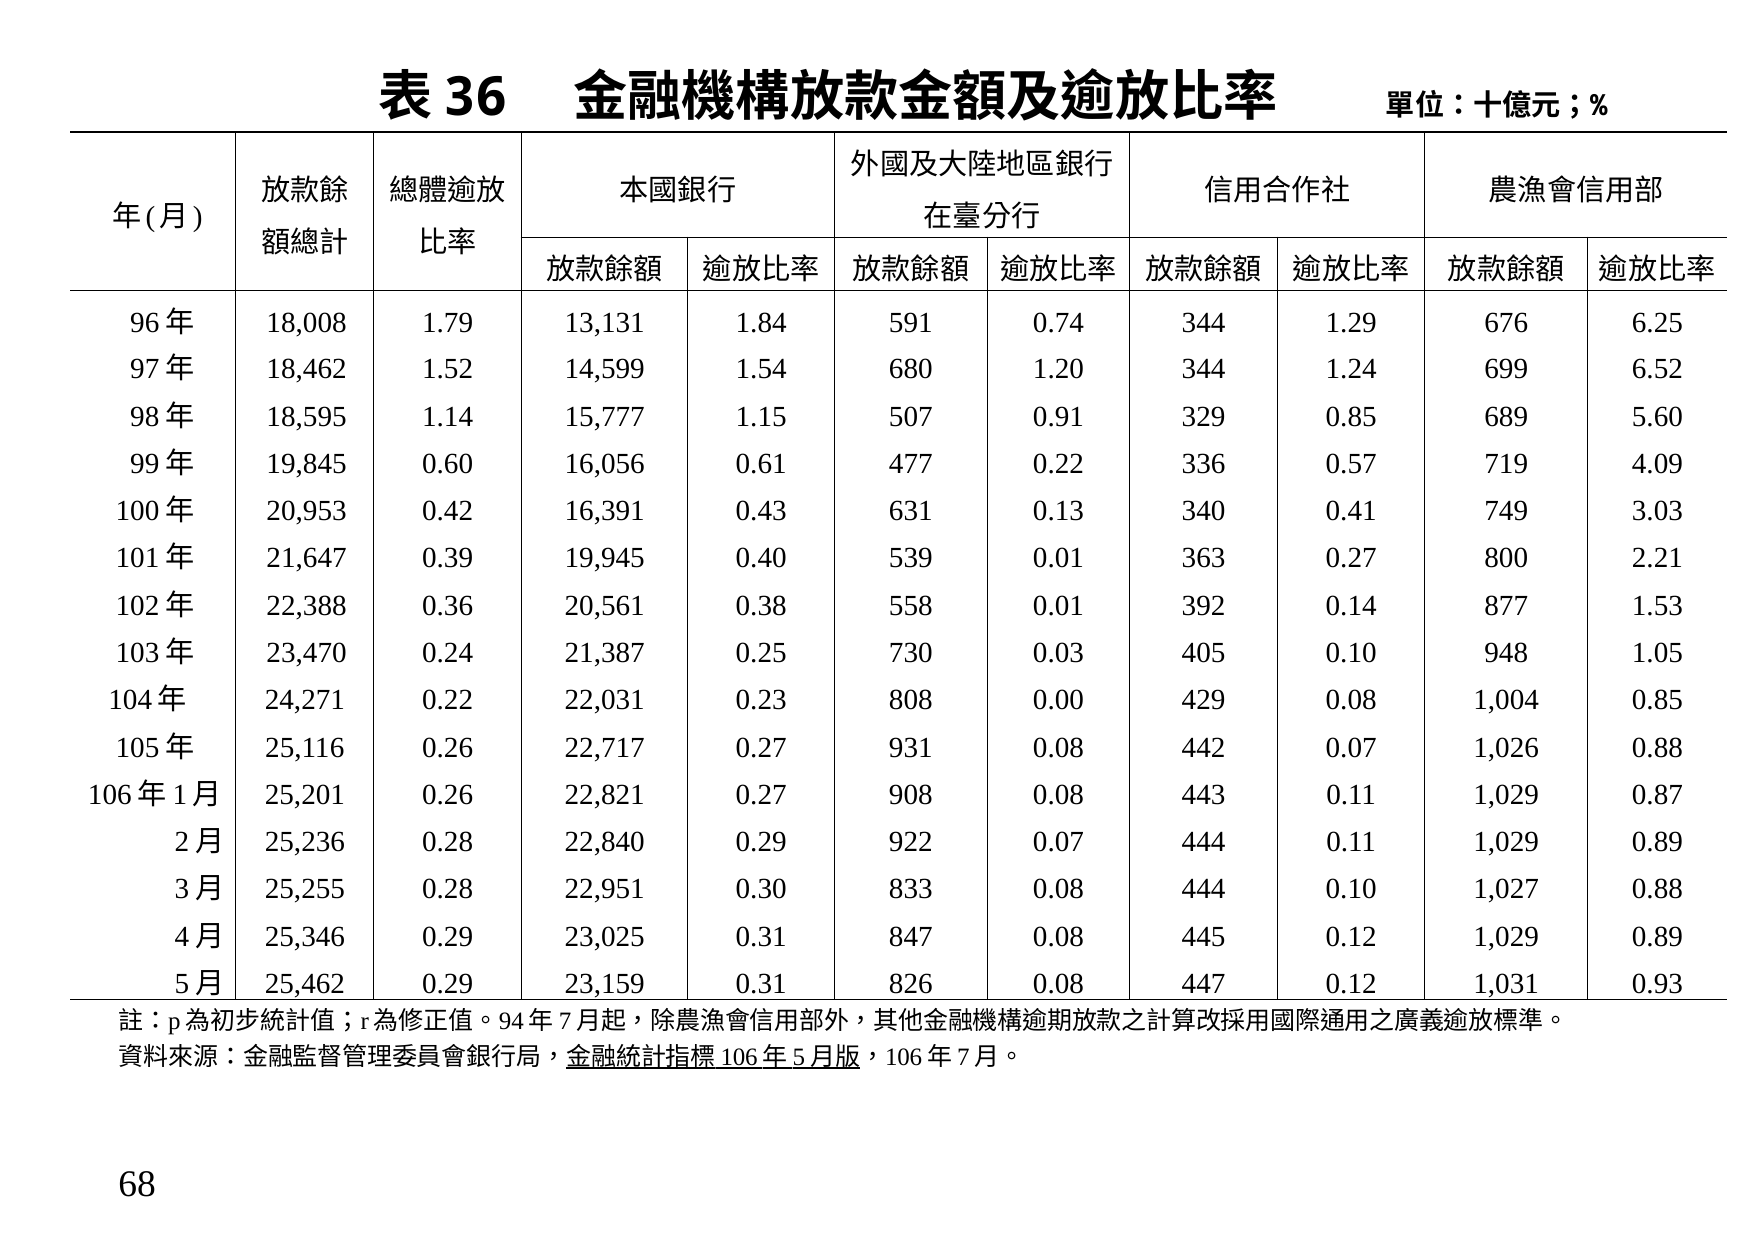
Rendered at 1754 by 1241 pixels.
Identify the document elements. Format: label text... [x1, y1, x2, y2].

table_cell 0.08 [988, 763, 1129, 810]
table_cell 0.93 [1588, 952, 1727, 999]
table_cell 0.31 [688, 952, 834, 999]
table_cell 826 [835, 952, 987, 999]
table_cell 6.52 [1588, 337, 1727, 384]
table_cell 591 [835, 291, 987, 337]
table_cell 445 [1130, 905, 1277, 952]
table_cell 1.29 [1278, 291, 1424, 337]
table_cell 0.27 [1278, 526, 1424, 573]
table_cell 0.10 [1278, 857, 1424, 904]
table_cell 719 [1425, 432, 1587, 479]
subtitle 表36 金融機構放款金額及逾放比率 單位：十億元；% [118, 53, 1636, 131]
table_cell 0.29 [374, 905, 521, 952]
table_cell 逾放比率 [1278, 238, 1424, 290]
table_header 總體逾放比率 [374, 133, 521, 290]
table_cell 631 [835, 479, 987, 526]
table_cell 0.22 [988, 432, 1129, 479]
table_cell 392 [1130, 574, 1277, 621]
table_cell 1.24 [1278, 337, 1424, 384]
table_cell 放款餘額 [835, 238, 987, 290]
table_cell 18,008 [236, 291, 373, 337]
table_cell 0.01 [988, 574, 1129, 621]
table_cell 1.79 [374, 291, 521, 337]
table_cell 0.89 [1588, 905, 1727, 952]
table_cell 1,029 [1425, 905, 1587, 952]
table_cell 2.21 [1588, 526, 1727, 573]
table_cell 1,004 [1425, 668, 1587, 715]
table_cell 1,031 [1425, 952, 1587, 999]
table_cell 25,255 [236, 857, 373, 904]
table_cell 429 [1130, 668, 1277, 715]
table_cell 101年 [70, 526, 235, 573]
table_cell 0.40 [688, 526, 834, 573]
table_cell 逾放比率 [988, 238, 1129, 290]
text 註：p為初步統計值；r為修正值。94年7月起，除農漁會信用部外，其他金融機構逾期放款之計算改採用國際通用之廣義逾放標準。 [118, 1000, 1636, 1036]
table_cell 0.08 [988, 905, 1129, 952]
table_cell 1,027 [1425, 857, 1587, 904]
table_cell 1.53 [1588, 574, 1727, 621]
table_cell 447 [1130, 952, 1277, 999]
table_cell 689 [1425, 384, 1587, 432]
table_cell 100年 [70, 479, 235, 526]
table_cell 23,159 [522, 952, 687, 999]
table_cell 21,387 [522, 621, 687, 668]
table_cell 699 [1425, 337, 1587, 384]
table_cell 13,131 [522, 291, 687, 337]
table_cell 336 [1130, 432, 1277, 479]
table_cell 25,201 [236, 763, 373, 810]
table_cell 99年 [70, 432, 235, 479]
table_cell 放款餘額 [1425, 238, 1587, 290]
table_cell 0.08 [988, 715, 1129, 763]
table_cell 21,647 [236, 526, 373, 573]
table_cell 344 [1130, 337, 1277, 384]
table_cell 340 [1130, 479, 1277, 526]
table_cell 0.60 [374, 432, 521, 479]
text 資料來源：金融監督管理委員會銀行局，金融統計指標106年5月版，106年7月。 [118, 1036, 1636, 1073]
table_cell 0.91 [988, 384, 1129, 432]
table_cell 676 [1425, 291, 1587, 337]
table_cell 507 [835, 384, 987, 432]
table_cell 0.03 [988, 621, 1129, 668]
table_cell 329 [1130, 384, 1277, 432]
table_cell 19,945 [522, 526, 687, 573]
table_cell 104年 [70, 668, 235, 715]
table_header 外國及大陸地區銀行在臺分行 [835, 133, 1129, 237]
table_cell 4月r [70, 905, 235, 952]
table_cell 0.39 [374, 526, 521, 573]
table_cell 908 [835, 763, 987, 810]
table_cell 5.60 [1588, 384, 1727, 432]
table_header 年(月) [70, 133, 235, 290]
table_cell 0.14 [1278, 574, 1424, 621]
table_cell 0.07 [988, 810, 1129, 857]
table_cell 922 [835, 810, 987, 857]
table_cell 0.10 [1278, 621, 1424, 668]
table_cell 0.26 [374, 763, 521, 810]
table_cell 0.28 [374, 857, 521, 904]
table_cell 22,840 [522, 810, 687, 857]
table_cell 20,561 [522, 574, 687, 621]
table_cell 1.14 [374, 384, 521, 432]
table_cell 3月 [70, 857, 235, 904]
table_cell 442 [1130, 715, 1277, 763]
table_cell 19,845 [236, 432, 373, 479]
table_cell 22,717 [522, 715, 687, 763]
table_cell 0.28 [374, 810, 521, 857]
table_cell 22,821 [522, 763, 687, 810]
table_cell 0.74 [988, 291, 1129, 337]
table_cell 1,029 [1425, 763, 1587, 810]
table_cell 25,236 [236, 810, 373, 857]
table_cell 0.61 [688, 432, 834, 479]
table_cell 0.23 [688, 668, 834, 715]
table_cell 98年 [70, 384, 235, 432]
table_cell 749 [1425, 479, 1587, 526]
table_cell 1,026 [1425, 715, 1587, 763]
table_cell 14,599 [522, 337, 687, 384]
table_cell 102年 [70, 574, 235, 621]
table_cell 0.11 [1278, 763, 1424, 810]
table_cell 放款餘額 [1130, 238, 1277, 290]
table_cell 逾放比率 [1588, 238, 1727, 290]
table_cell 0.27 [688, 715, 834, 763]
table_cell 680 [835, 337, 987, 384]
table_cell 948 [1425, 621, 1587, 668]
table_cell 25,346 [236, 905, 373, 952]
table_cell 0.36 [374, 574, 521, 621]
table_cell 6.25 [1588, 291, 1727, 337]
table_cell 5月p [70, 952, 235, 999]
table_cell 20,953 [236, 479, 373, 526]
table_cell 24,271 [236, 668, 373, 715]
table_cell 0.88 [1588, 715, 1727, 763]
table_cell 0.85 [1278, 384, 1424, 432]
table_cell 0.08 [988, 952, 1129, 999]
table_cell 106年1月 [70, 763, 235, 810]
table_cell 0.29 [688, 810, 834, 857]
table_cell 0.22 [374, 668, 521, 715]
table_cell 1.15 [688, 384, 834, 432]
table_header 放款餘額總計 [236, 133, 373, 290]
table_cell 16,391 [522, 479, 687, 526]
table_cell 0.88 [1588, 857, 1727, 904]
table_cell 97年 [70, 337, 235, 384]
table_cell 18,595 [236, 384, 373, 432]
table_cell 0.31 [688, 905, 834, 952]
table_cell 22,031 [522, 668, 687, 715]
table_cell 344 [1130, 291, 1277, 337]
table_cell 逾放比率 [688, 238, 834, 290]
table_cell 16,056 [522, 432, 687, 479]
table_cell 0.00 [988, 668, 1129, 715]
table_cell 0.25 [688, 621, 834, 668]
table_cell 15,777 [522, 384, 687, 432]
table_cell 22,951 [522, 857, 687, 904]
table_cell 0.30 [688, 857, 834, 904]
table_cell 0.13 [988, 479, 1129, 526]
table_cell 847 [835, 905, 987, 952]
table_cell 405 [1130, 621, 1277, 668]
table_cell 放款餘額 [522, 238, 687, 290]
table_cell 18,462 [236, 337, 373, 384]
table_cell 0.89 [1588, 810, 1727, 857]
table_cell 0.24 [374, 621, 521, 668]
table_cell 1.84 [688, 291, 834, 337]
table_cell 363 [1130, 526, 1277, 573]
table_cell 0.27 [688, 763, 834, 810]
table_cell 0.01 [988, 526, 1129, 573]
table_cell 0.42 [374, 479, 521, 526]
table_cell 877 [1425, 574, 1587, 621]
table_cell 1.54 [688, 337, 834, 384]
table_cell 0.43 [688, 479, 834, 526]
table_cell 539 [835, 526, 987, 573]
table_cell 444 [1130, 810, 1277, 857]
table_cell 0.07 [1278, 715, 1424, 763]
table_cell 0.26 [374, 715, 521, 763]
table_cell 931 [835, 715, 987, 763]
table_cell 808 [835, 668, 987, 715]
table_cell 0.11 [1278, 810, 1424, 857]
table_cell 96年 [70, 291, 235, 337]
table_cell 833 [835, 857, 987, 904]
table_cell 25,462 [236, 952, 373, 999]
table_header 信用合作社 [1130, 133, 1424, 237]
table_cell 0.85 [1588, 668, 1727, 715]
table_cell 730 [835, 621, 987, 668]
table_header 農漁會信用部 [1425, 133, 1727, 237]
table_cell 2月 [70, 810, 235, 857]
table_cell 0.12 [1278, 905, 1424, 952]
table_cell 105年 [70, 715, 235, 763]
table_cell 0.12 [1278, 952, 1424, 999]
table_cell 443 [1130, 763, 1277, 810]
table_header 本國銀行 [522, 133, 834, 237]
table_cell 4.09 [1588, 432, 1727, 479]
table_cell 800 [1425, 526, 1587, 573]
table_cell 3.03 [1588, 479, 1727, 526]
table_cell 0.08 [988, 857, 1129, 904]
table_cell 1.05 [1588, 621, 1727, 668]
table_cell 103年 [70, 621, 235, 668]
table_cell 0.57 [1278, 432, 1424, 479]
table_cell 23,470 [236, 621, 373, 668]
table_cell 558 [835, 574, 987, 621]
table_cell 0.41 [1278, 479, 1424, 526]
table_cell 477 [835, 432, 987, 479]
table_cell 1.52 [374, 337, 521, 384]
table_cell 0.38 [688, 574, 834, 621]
table_cell 25,116 [236, 715, 373, 763]
table_cell 0.87 [1588, 763, 1727, 810]
table_cell 22,388 [236, 574, 373, 621]
table_cell 0.08 [1278, 668, 1424, 715]
table_cell 1.20 [988, 337, 1129, 384]
table_cell 1,029 [1425, 810, 1587, 857]
table_cell 23,025 [522, 905, 687, 952]
table_cell 444 [1130, 857, 1277, 904]
table_cell 0.29 [374, 952, 521, 999]
